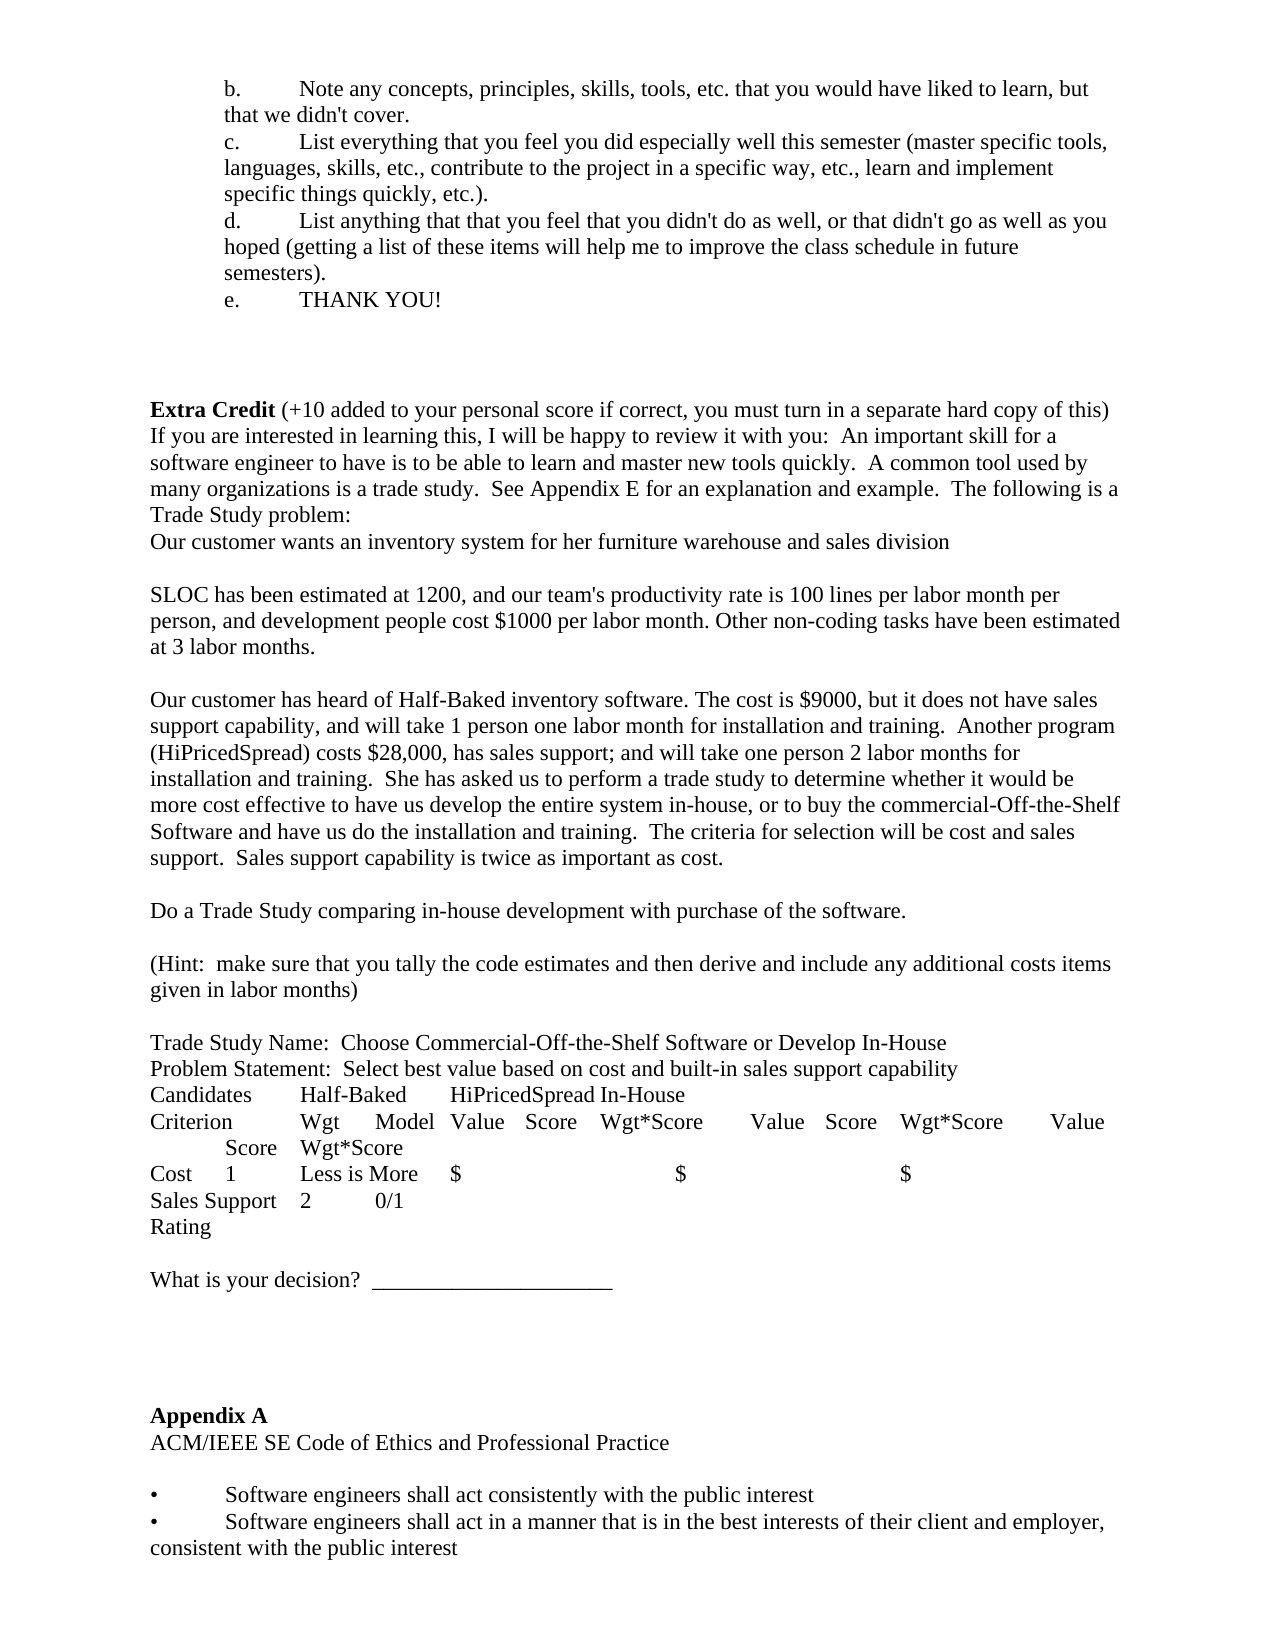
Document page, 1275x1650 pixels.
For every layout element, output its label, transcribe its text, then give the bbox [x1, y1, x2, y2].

text What is your decision? _____________________ [150, 1266, 1125, 1292]
text ACM/IEEE SE Code of Ethics and Professional Practice [150, 1429, 1125, 1455]
text (Hint: make sure that you tally the code estimates and then derive and include any additional costs items given in labor months) [150, 949, 1125, 1002]
text Candidates  Half-Baked HiPricedSpread In-House [150, 1081, 1125, 1108]
text b. Note any concepts, principles, skills, tools, etc. that you would have liked to learn, but that we didn't cover. [224, 75, 1125, 128]
text Criterion Wgt Model Value Score Wgt*Score Value Score Wgt*Score Value Score Wgt*Score [150, 1108, 1125, 1160]
text Extra Credit (+10 added to your personal score if correct, you must turn in a separate hard copy of this) If you are interested in learning this, I will be happy to review it with you: An important skill for a software engineer to have is to be able to learn and master new tools quickly. A common tool used by many organizations is a trade study. See Appendix E for an explanation and example. The following is a Trade Study problem: [150, 396, 1125, 528]
text d. List anything that that you feel that you didn't do as well, or that didn't go as well as you hoped (getting a list of these items will help me to improve the class schedule in future semesters). [224, 207, 1125, 286]
text Appendix A [150, 1402, 1125, 1429]
text Rating [150, 1213, 1125, 1239]
text Sales Support 2 0/1 [150, 1187, 1125, 1213]
text Our customer wants an inventory system for her furniture warehouse and sales division [150, 528, 1125, 554]
text Do a Trade Study comparing in-house development with purchase of the software. [150, 897, 1125, 923]
text c. List everything that you feel you did especially well this semester (master specific tools, languages, skills, etc., contribute to the project in a specific way, etc., learn and implement specific things quickly, etc.). [224, 128, 1125, 207]
text Our customer has heard of Half-Baked inventory software. The cost is $9000, but it does not have sales support capability, and will take 1 person one labor month for installation and training. Another program (HiPricedSpread) costs $28,000, has sales support; and will take one person 2 labor months for installation and training. She has asked us to perform a trade study to determine whether it would be more cost effective to have us develop the entire system in-house, or to buy the commercial-Off-the-Shelf Software and have us do the installation and training. The criteria for selection will be cost and sales support. Sales support capability is twice as important as cost. [150, 686, 1125, 871]
text Trade Study Name: Choose Commercial-Off-the-Shelf Software or Develop In-House [150, 1029, 1125, 1055]
text e. THANK YOU! [224, 286, 1125, 312]
text SLOC has been estimated at 1200, and our team's productivity rate is 100 lines per labor month per person, and development people cost $1000 per labor month. Other non-coding tasks have been estimated at 3 labor months. [150, 581, 1125, 660]
text • Software engineers shall act consistently with the public interest [150, 1482, 1125, 1508]
text • Software engineers shall act in a manner that is in the best interests of their client and employer, consistent with the public interest [150, 1508, 1125, 1561]
text Problem Statement: Select best value based on cost and built-in sales support capability [150, 1055, 1125, 1081]
text Cost 1 Less is More $ $ $ [150, 1160, 1125, 1187]
